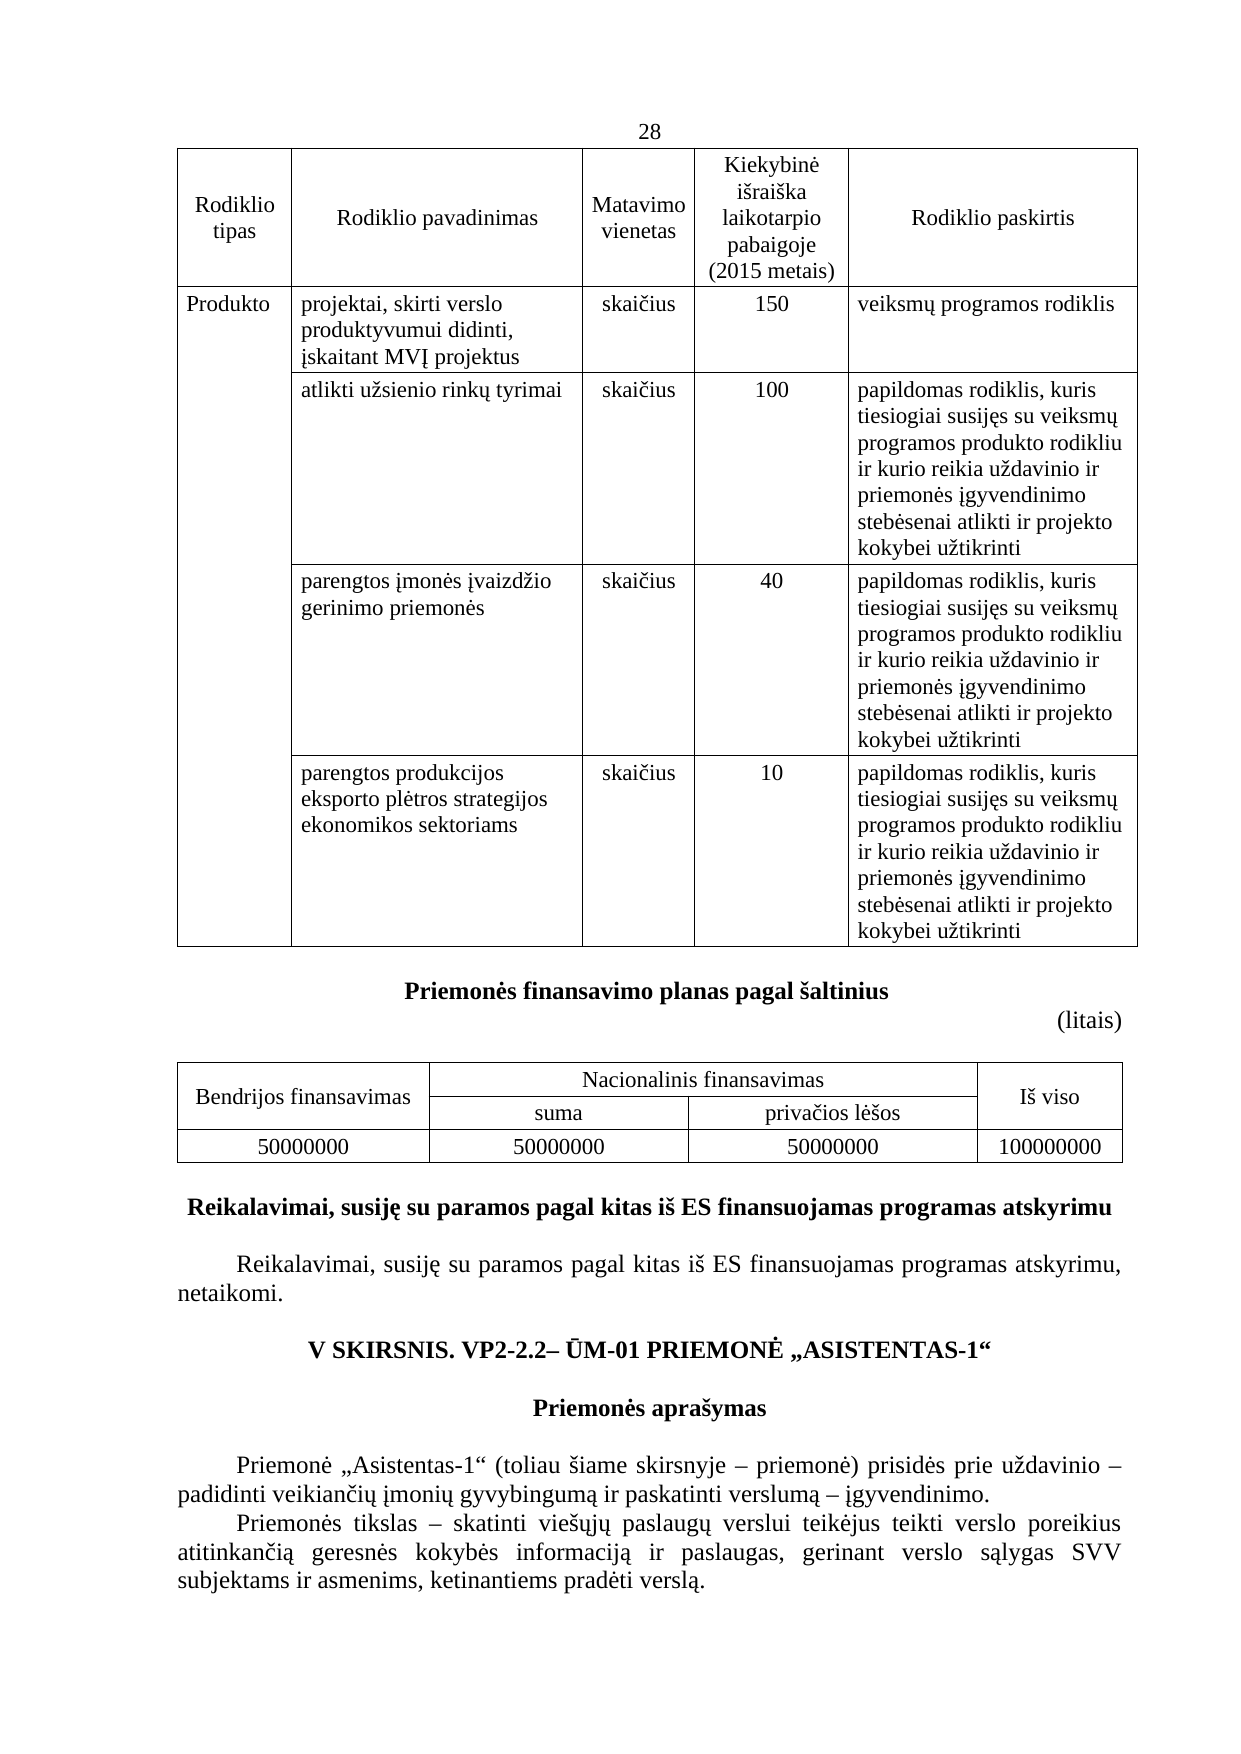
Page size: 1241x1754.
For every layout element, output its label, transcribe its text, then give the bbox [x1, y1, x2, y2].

text Priemonės finansavimo planas pagal šaltinius [177, 976, 1122, 1005]
table_cell parengtos įmonės įvaizdžio gerinimo priemonės [292, 565, 582, 755]
table_cell 100000000 [978, 1130, 1122, 1162]
table_cell 10 [695, 756, 848, 946]
text Priemonės aprašymas [177, 1393, 1122, 1422]
table_cell 40 [695, 565, 848, 755]
table_cell skaičius [583, 756, 694, 946]
table_cell 50000000 [689, 1130, 977, 1162]
table_cell atlikti užsienio rinkų tyrimai [292, 373, 582, 563]
table_cell suma [430, 1097, 688, 1129]
table_cell papildomas rodiklis, kuris tiesiogiai susijęs su veiksmų programos produkto rodikliu ir kurio reikia uždavinio ir priemonės įgyvendinimo stebėsenai atlikti ir projekto kokybei užtikrinti [849, 565, 1137, 755]
table_header Kiekybinė išraiška laikotarpio pabaigoje (2015 metais) [695, 149, 848, 286]
table_cell papildomas rodiklis, kuris tiesiogiai susijęs su veiksmų programos produkto rodikliu ir kurio reikia uždavinio ir priemonės įgyvendinimo stebėsenai atlikti ir projekto kokybei užtikrinti [849, 756, 1137, 946]
table_header Iš viso [978, 1063, 1122, 1129]
table_cell projektai, skirti verslo produktyvumui didinti, įskaitant MVĮ projektus [292, 287, 582, 372]
text (litais) [177, 1005, 1122, 1033]
text V SKIRSNIS. VP2-2.2– ŪM-01 priemonė „ASISTENTAS-1“ [177, 1336, 1122, 1364]
table_header Bendrijos finansavimas [178, 1063, 429, 1129]
table_header Matavimo vienetas [583, 149, 694, 286]
table_cell skaičius [583, 373, 694, 563]
table_cell 150 [695, 287, 848, 372]
text Priemonės tikslas – skatinti viešųjų paslaugų verslui teikėjus teikti verslo poreikius atitinkančią geresnės kokybės informaciją ir paslaugas, gerinant verslo sąlygas SVV subjektams ir asmenims, ketinantiems pradėti verslą. [177, 1508, 1122, 1594]
table_cell Produkto [178, 287, 291, 946]
table_cell skaičius [583, 565, 694, 755]
table_header Rodiklio pavadinimas [292, 149, 582, 286]
table_cell 100 [695, 373, 848, 563]
text Priemonė „Asistentas-1“ (toliau šiame skirsnyje – priemonė) prisidės prie uždavinio – padidinti veikiančių įmonių gyvybingumą ir paskatinti verslumą – įgyvendinimo. [177, 1451, 1122, 1508]
table_header Rodiklio paskirtis [849, 149, 1137, 286]
table_cell privačios lėšos [689, 1097, 977, 1129]
table_cell parengtos produkcijos eksporto plėtros strategijos ekonomikos sektoriams [292, 756, 582, 946]
table_cell 50000000 [430, 1130, 688, 1162]
table_cell 50000000 [178, 1130, 429, 1162]
table_header Rodiklio tipas [178, 149, 291, 286]
text Reikalavimai, susiję su paramos pagal kitas iš ES finansuojamas programas atskyrimu [177, 1192, 1122, 1221]
table_cell papildomas rodiklis, kuris tiesiogiai susijęs su veiksmų programos produkto rodikliu ir kurio reikia uždavinio ir priemonės įgyvendinimo stebėsenai atlikti ir projekto kokybei užtikrinti [849, 373, 1137, 563]
table_cell skaičius [583, 287, 694, 372]
table_cell veiksmų programos rodiklis [849, 287, 1137, 372]
table_header Nacionalinis finansavimas [430, 1063, 977, 1096]
text Reikalavimai, susiję su paramos pagal kitas iš ES finansuojamas programas atskyrimu, netaikomi. [177, 1249, 1122, 1307]
